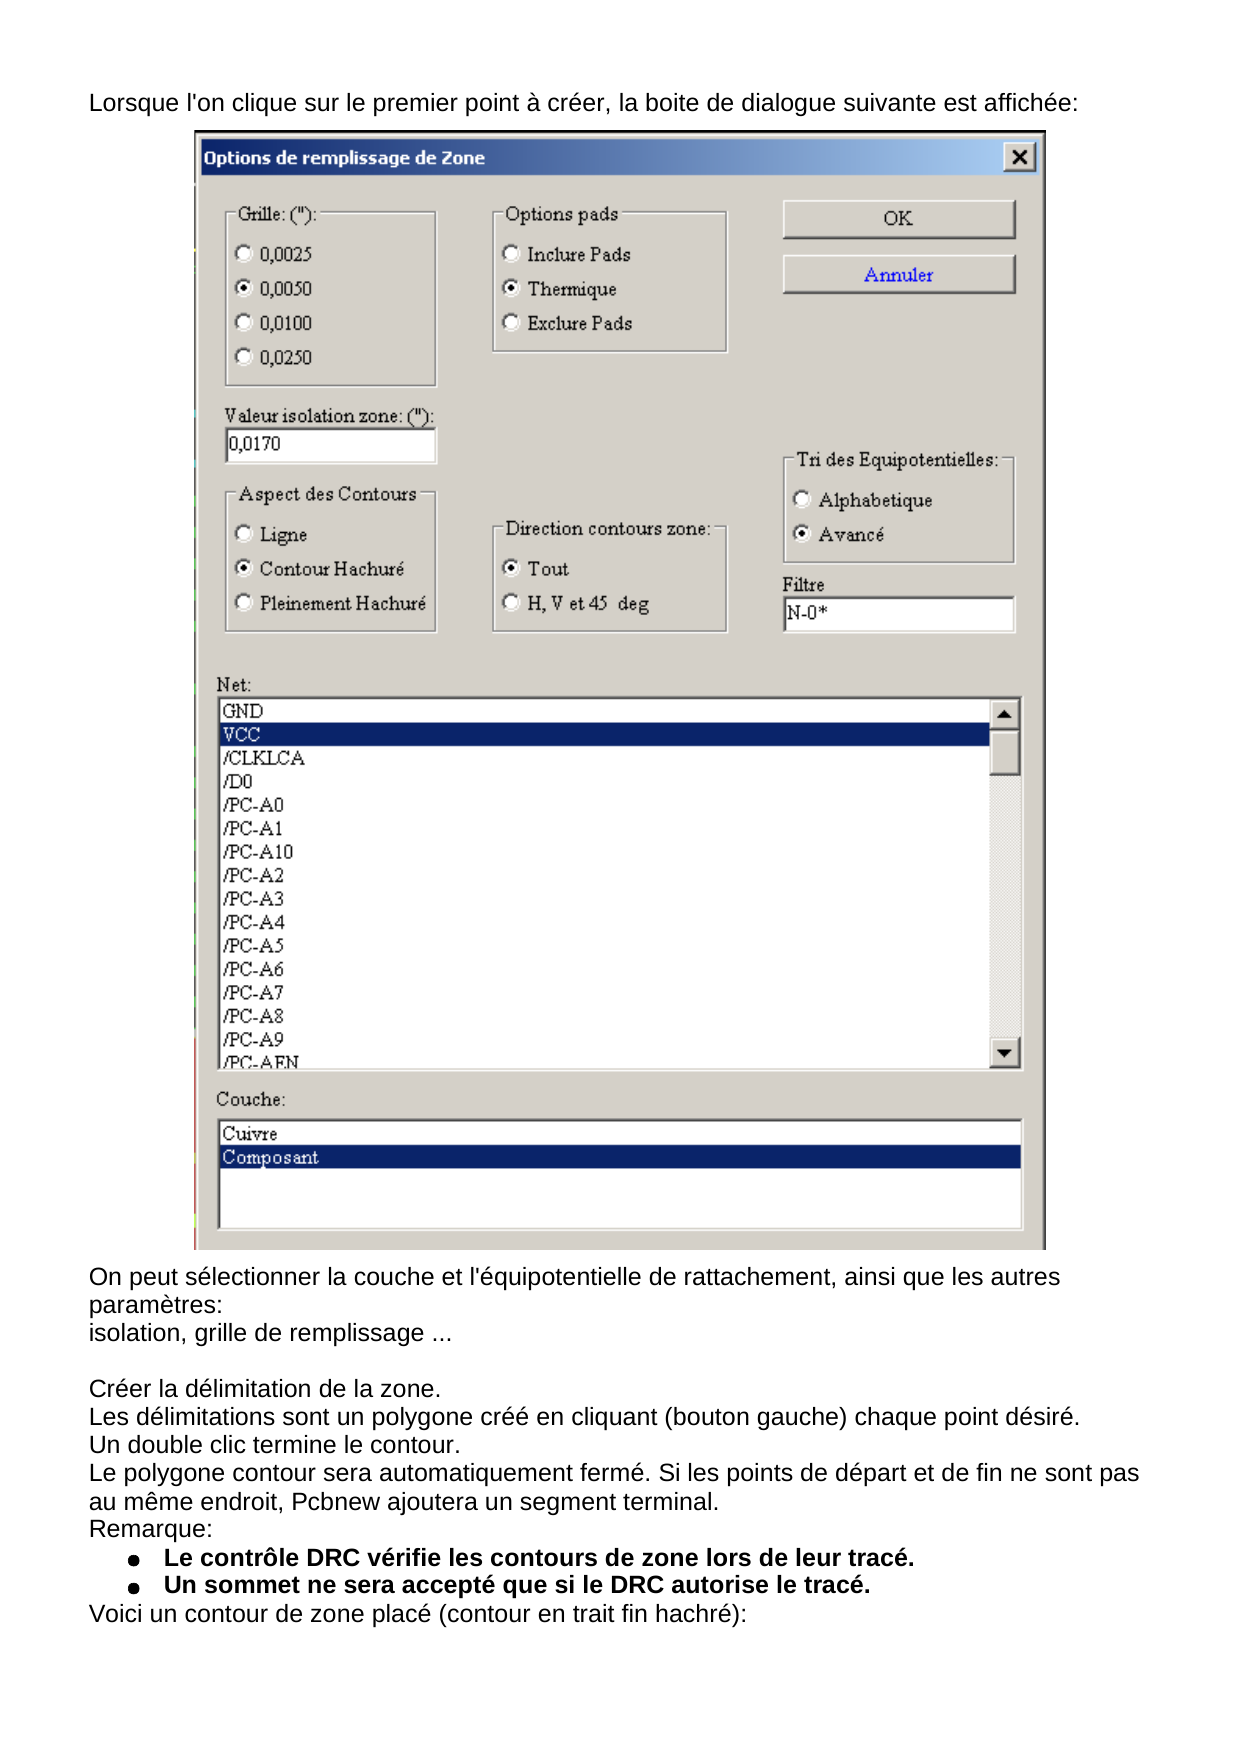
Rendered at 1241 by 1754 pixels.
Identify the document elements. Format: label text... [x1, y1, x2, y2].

text Créer la délimitation de la zone. [88, 1375, 1152, 1403]
picture [194, 130, 1046, 1250]
list Un sommet ne sera accepté que si le DRC autorise le tracé. [126, 1571, 1152, 1599]
text Le polygone contour sera automatiquement fermé. Si les points de départ et de fin ne sont pas au même endroit, Pcbnew ajoutera un segment terminal. [88, 1459, 1152, 1515]
text On peut sélectionner la couche et l'équipotentielle de rattachement, ainsi que les autres paramètres: [88, 1263, 1152, 1319]
text Voici un contour de zone placé (contour en trait fin hachré): [88, 1599, 1152, 1627]
list Le contrôle DRC vérifie les contours de zone lors de leur tracé. [126, 1543, 1152, 1571]
text Les délimitations sont un polygone créé en cliquant (bouton gauche) chaque point désiré. [88, 1403, 1152, 1431]
text Un double clic termine le contour. [88, 1431, 1152, 1459]
text isolation, grille de remplissage ... [88, 1319, 1152, 1347]
text Lorsque l'on clique sur le premier point à créer, la boite de dialogue suivante est affichée: [88, 88, 1152, 117]
text Remarque: [88, 1515, 1152, 1543]
